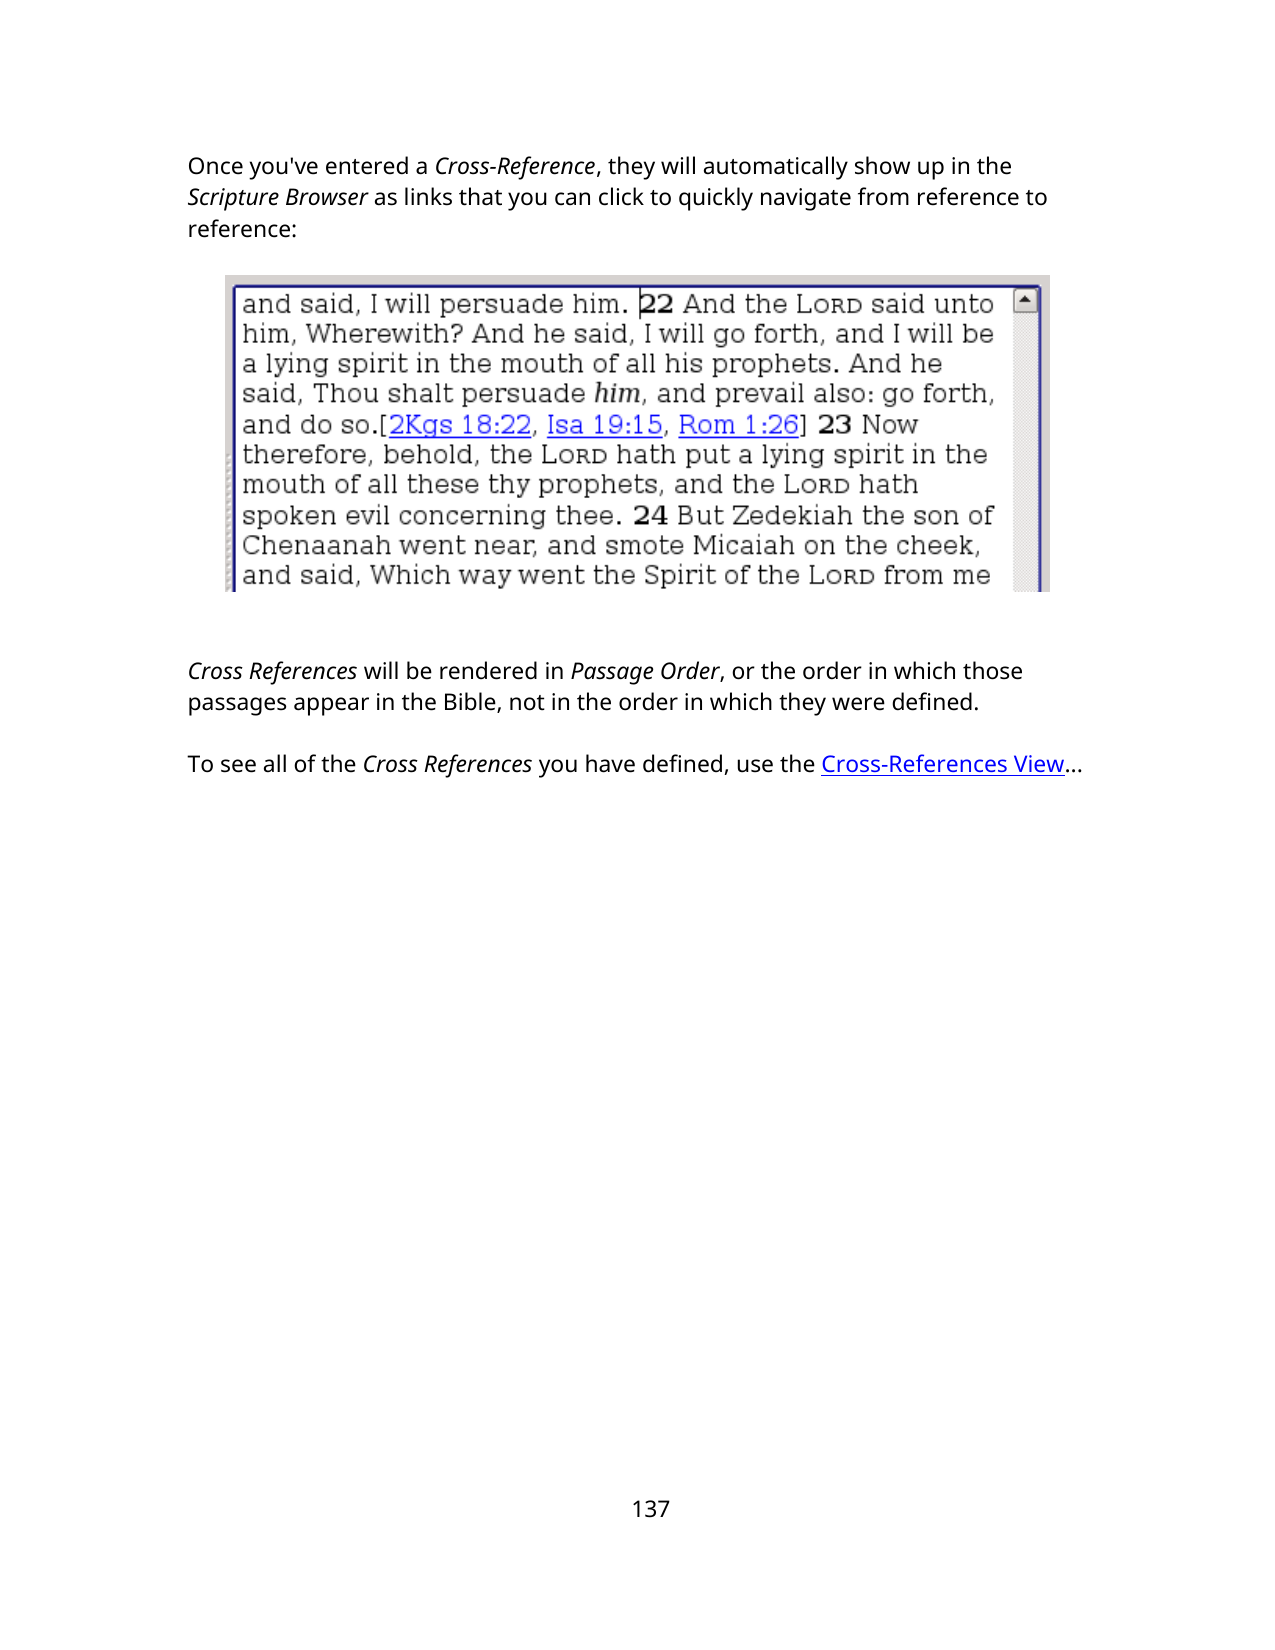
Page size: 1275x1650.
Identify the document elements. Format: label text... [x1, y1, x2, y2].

text Cross References will be rendered in Passage Order, or the order in which those passages appear in the Bible, not in the order in which they were defined. [187, 654, 1087, 717]
text To see all of the Cross References you have defined, use the Cross-References View... [187, 748, 1087, 779]
picture [225, 275, 1050, 592]
text Once you've entered a Cross-Reference, they will automatically show up in the Scripture Browser as links that you can click to quickly navigate from reference to reference: [187, 150, 1087, 244]
